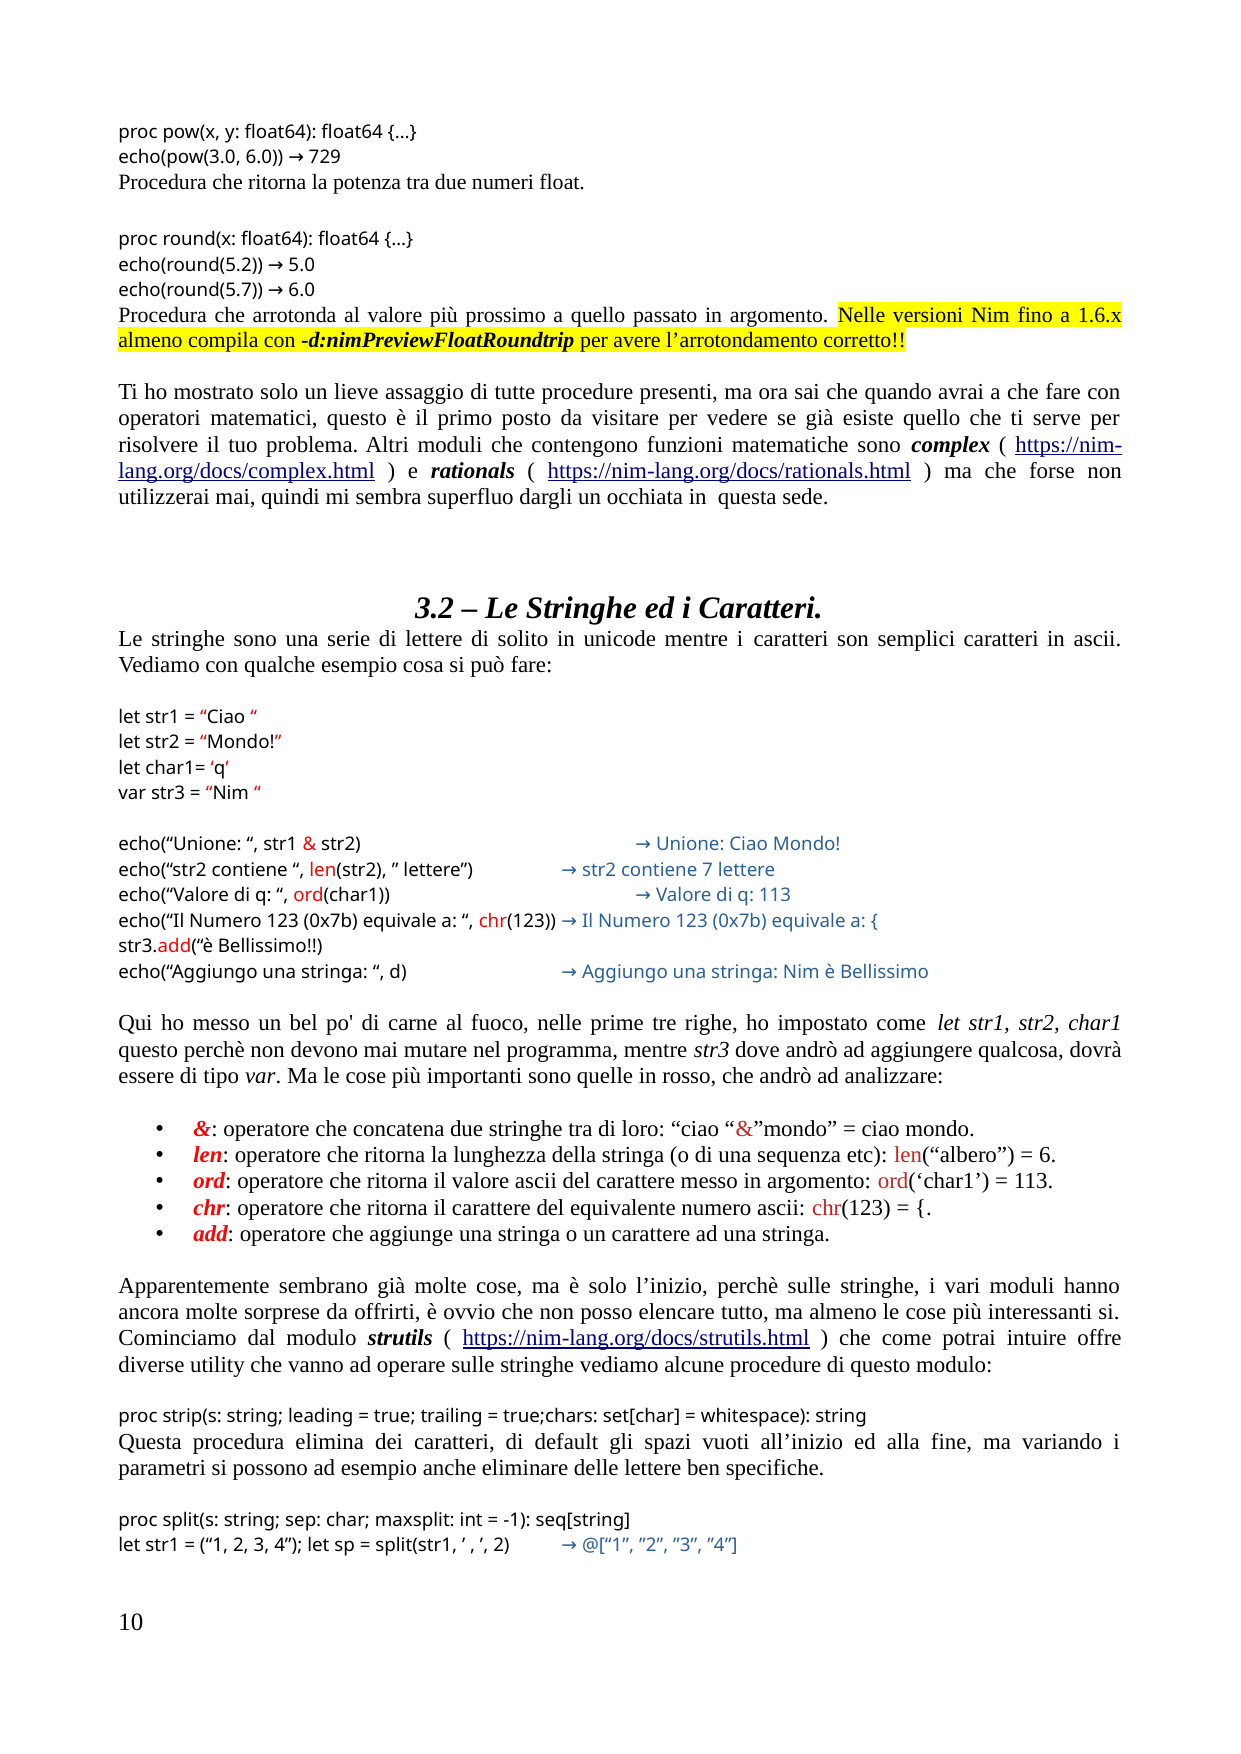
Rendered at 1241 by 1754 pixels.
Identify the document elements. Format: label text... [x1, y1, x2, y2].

text let str2 = “Mondo!” [118, 728, 1122, 754]
text Le stringhe sono una serie di lettere di solito in unicode mentre i caratteri son semplici caratteri in ascii. Vediamo con qualche esempio cosa si può fare: [118, 625, 1122, 677]
list len: operatore che ritorna la lunghezza della stringa (o di una sequenza etc): len(“albero”) = 6. [156, 1141, 1122, 1167]
text let str1 = (“1, 2, 3, 4”); let sp = split(str1, ’ , ’, 2) → @[“1”, ”2”, ”3”, ”4”] [118, 1532, 1122, 1557]
list chr: operatore che ritorna il carattere del equivalente numero ascii: chr(123) = {. [156, 1194, 1122, 1220]
text echo(“Valore di q: “, ord(char1)) → Valore di q: 113 [118, 882, 1122, 907]
text let str1 = “Ciao “ [118, 703, 1122, 728]
text echo(round(5.7)) → 6.0 [118, 277, 1122, 302]
text Procedura che ritorna la potenza tra due numeri float. [118, 169, 1122, 194]
text Apparentemente sembrano già molte cose, ma è solo l’inizio, perchè sulle stringhe, i vari moduli hanno ancora molte sorprese da offrirti, è ovvio che non posso elencare tutto, ma almeno le cose più interessanti si. Cominciamo dal modulo strutils ( https://nim-lang.org/docs/strutils.html ) che come potrai intuire offre diverse utility che vanno ad operare sulle stringhe vediamo alcune procedure di questo modulo: [118, 1272, 1122, 1377]
text echo(“str2 contiene “, len(str2), ” lettere”) → str2 contiene 7 lettere [118, 856, 1122, 882]
text echo(round(5.2)) → 5.0 [118, 251, 1122, 277]
text proc pow(x, y: float64): float64 {…} [118, 118, 1122, 144]
list ord: operatore che ritorna il valore ascii del carattere messo in argomento: ord(‘char1’) = 113. [156, 1167, 1122, 1194]
text proc strip(s: string; leading = true; trailing = true;chars: set[char] = whitespace): string [118, 1402, 1122, 1428]
text proc round(x: float64): float64 {…} [118, 226, 1122, 251]
list &: operatore che concatena due stringhe tra di loro: “ciao “&”mondo” = ciao mondo. [156, 1115, 1122, 1141]
text Qui ho messo un bel po' di carne al fuoco, nelle prime tre righe, ho impostato come let str1, str2, char1 questo perchè non devono mai mutare nel programma, mentre str3 dove andrò ad aggiungere qualcosa, dovrà essere di tipo var. Ma le cose più importanti sono quelle in rosso, che andrò ad analizzare: [118, 1009, 1122, 1088]
text var str3 = “Nim “ [118, 779, 1122, 805]
text 3.2 – Le Stringhe ed i Caratteri. [118, 589, 1122, 625]
text Ti ho mostrato solo un lieve assaggio di tutte procedure presenti, ma ora sai che quando avrai a che fare con operatori matematici, questo è il primo posto da visitare per vedere se già esiste quello che ti serve per risolvere il tuo problema. Altri moduli che contengono funzioni matematiche sono complex ( https://nim-lang.org/docs/complex.html ) e rationals ( https://nim-lang.org/docs/rationals.html ) ma che forse non utilizzerai mai, quindi mi sembra superfluo dargli un occhiata in questa sede. [118, 378, 1122, 510]
text let char1= ‘q’ [118, 754, 1122, 779]
text Procedura che arrotonda al valore più prossimo a quello passato in argomento. Nelle versioni Nim fino a 1.6.x almeno compila con -d:nimPreviewFloatRoundtrip per avere l’arrotondamento corretto!! [118, 302, 1122, 352]
text echo(“Aggiungo una stringa: “, d) → Aggiungo una stringa: Nim è Bellissimo [118, 958, 1122, 984]
list add: operatore che aggiunge una stringa o un carattere ad una stringa. [156, 1220, 1122, 1246]
text echo(pow(3.0, 6.0)) → 729 [118, 144, 1122, 169]
text echo(“Il Numero 123 (0x7b) equivale a: “, chr(123)) → Il Numero 123 (0x7b) equivale a: { [118, 907, 1122, 933]
text Questa procedura elimina dei caratteri, di default gli spazi vuoti all’inizio ed alla fine, ma variando i parametri si possono ad esempio anche eliminare delle lettere ben specifiche. [118, 1428, 1122, 1481]
text str3.add(“è Bellissimo!!) [118, 933, 1122, 958]
text echo(“Unione: “, str1 & str2) → Unione: Ciao Mondo! [118, 831, 1122, 856]
text proc split(s: string; sep: char; maxsplit: int = -1): seq[string] [118, 1506, 1122, 1532]
